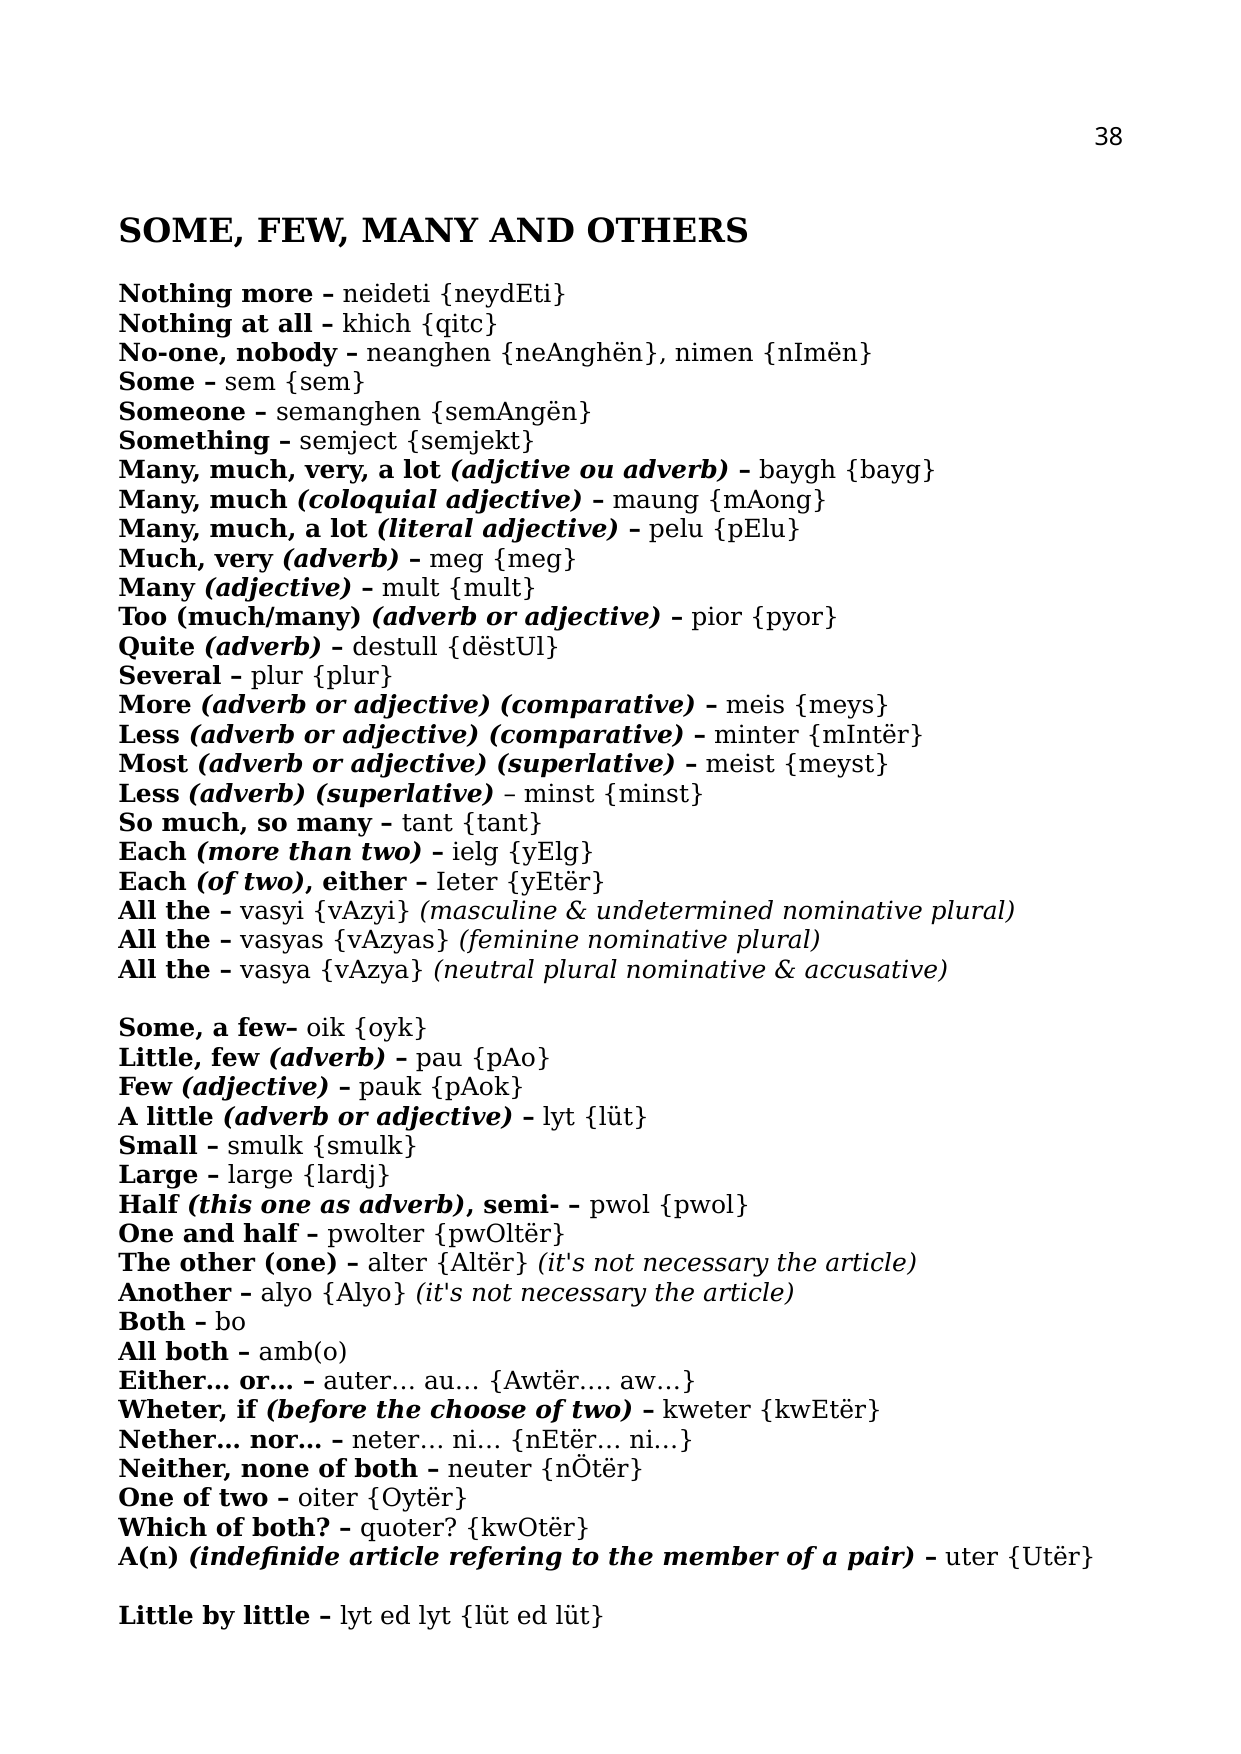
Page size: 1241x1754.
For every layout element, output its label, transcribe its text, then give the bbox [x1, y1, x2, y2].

text Half (this one as adverb), semi- – pwol {pwol} [118, 1189, 1123, 1219]
subtitle SOME, FEW, MANY AND OTHERS [118, 211, 1123, 250]
text Each (of two), either – Ieter {yEtër} [118, 867, 1123, 896]
text Small – smulk {smulk} [118, 1131, 1123, 1160]
text Each (more than two) – ielg {yElg} [118, 837, 1123, 867]
text All the – vasyas {vAzyas} (feminine nominative plural) [118, 925, 1123, 955]
text Wheter, if (before the choose of two) – kweter {kwEtër} [118, 1395, 1123, 1424]
text All both – amb(o) [118, 1336, 1123, 1366]
text Many, much (coloquial adjective) – maung {mAong} [118, 485, 1123, 514]
text So much, so many – tant {tant} [118, 808, 1123, 837]
text All the – vasyi {vAzyi} (masculine & undetermined nominative plural) [118, 896, 1123, 925]
text Large – large {lardj} [118, 1160, 1123, 1189]
text Less (adverb or adjective) (comparative) – minter {mIntër} [118, 720, 1123, 749]
text One and half – pwolter {pwOltër} [118, 1219, 1123, 1248]
text Too (much/many) (adverb or adjective) – pior {pyor} [118, 602, 1123, 632]
text More (adverb or adjective) (comparative) – meis {meys} [118, 690, 1123, 720]
text Something – semject {semjekt} [118, 426, 1123, 455]
text All the – vasya {vAzya} (neutral plural nominative & accusative) [118, 955, 1123, 984]
text Another – alyo {Alyo} (it's not necessary the article) [118, 1278, 1123, 1307]
text Which of both? – quoter? {kwOtër} [118, 1513, 1123, 1542]
text Many (adjective) – mult {mult} [118, 573, 1123, 602]
text Little, few (adverb) – pau {pAo} [118, 1043, 1123, 1072]
text No-one, nobody – neanghen {neAnghën}, nimen {nImën} [118, 338, 1123, 367]
text Some – sem {sem} [118, 367, 1123, 397]
text One of two – oiter {Oytër} [118, 1483, 1123, 1513]
text Few (adjective) – pauk {pAok} [118, 1072, 1123, 1101]
text Neither, none of both – neuter {nÖtër} [118, 1454, 1123, 1483]
text Nothing more – neideti {neydEti} [118, 279, 1123, 308]
text Someone – semanghen {semAngën} [118, 397, 1123, 426]
text Both – bo [118, 1307, 1123, 1336]
text Most (adverb or adjective) (superlative) – meist {meyst} [118, 749, 1123, 778]
text Either… or… – auter… au… {Awtër…. aw…} [118, 1366, 1123, 1395]
text Little by little – lyt ed lyt {lüt ed lüt} [118, 1601, 1123, 1630]
text Much, very (adverb) – meg {meg} [118, 543, 1123, 573]
text Many, much, a lot (literal adjective) – pelu {pElu} [118, 514, 1123, 543]
text Less (adverb) (superlative) – minst {minst} [118, 778, 1123, 808]
text Quite (adverb) – destull {dëstUl} [118, 632, 1123, 661]
text Some, a few– oik {oyk} [118, 1013, 1123, 1043]
text The other (one) – alter {Altër} (it's not necessary the article) [118, 1248, 1123, 1278]
text Several – plur {plur} [118, 661, 1123, 690]
text Many, much, very, a lot (adjctive ou adverb) – baygh {bayg} [118, 455, 1123, 485]
text Nether… nor… – neter… ni… {nEtër… ni…} [118, 1424, 1123, 1454]
text Nothing at all – khich {qitc} [118, 308, 1123, 338]
text A little (adverb or adjective) – lyt {lüt} [118, 1101, 1123, 1131]
text A(n) (indefinide article refering to the member of a pair) – uter {Utër} [118, 1542, 1123, 1571]
